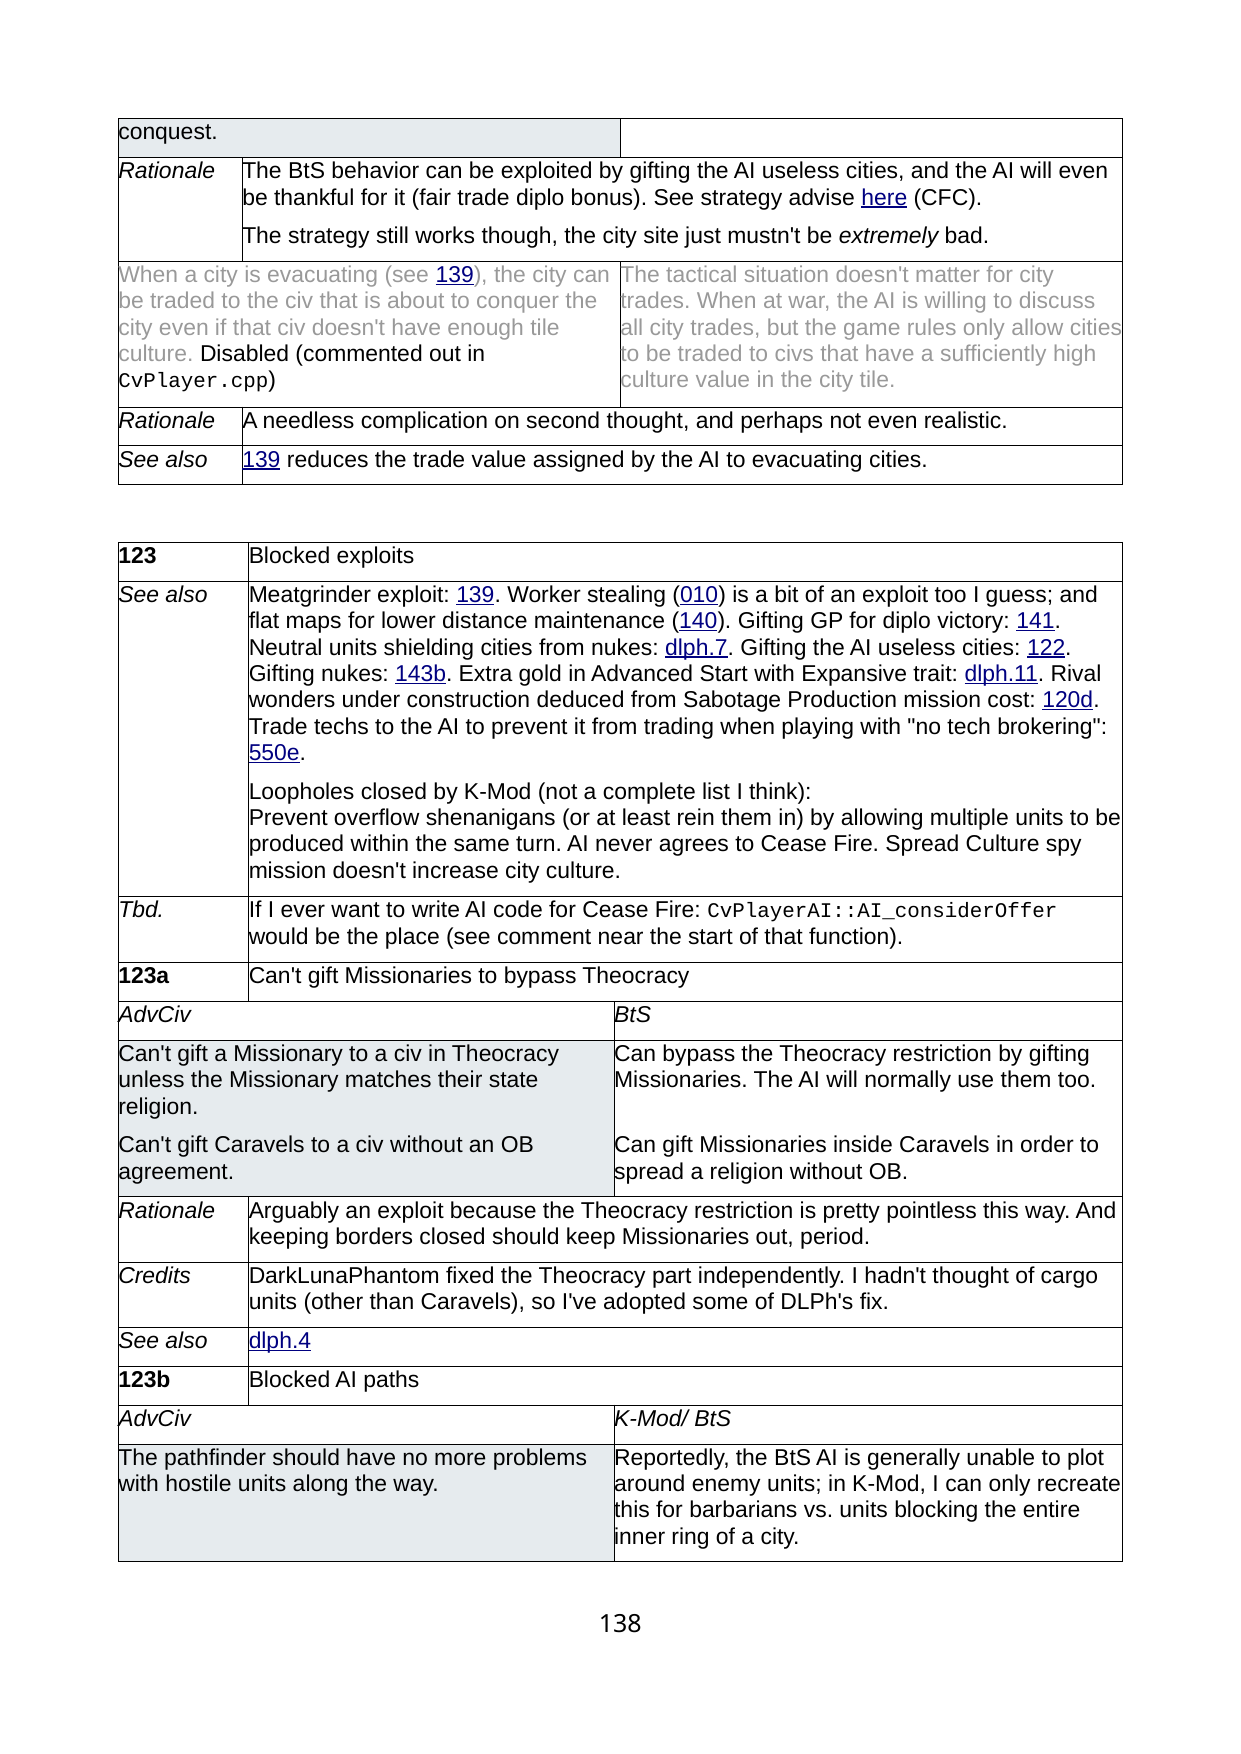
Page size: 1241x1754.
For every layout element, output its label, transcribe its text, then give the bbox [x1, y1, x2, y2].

table_header Blocked exploits [249, 543, 1122, 581]
table_cell Credits [119, 1263, 248, 1327]
table_cell See also [119, 1328, 248, 1366]
table_cell K-Mod/ BtS [615, 1406, 1122, 1443]
table_cell See also [119, 582, 248, 896]
table_cell The pathfinder should have no more problems with hostile units along the way. [119, 1445, 614, 1561]
table_header 123 [119, 543, 248, 581]
table_cell DarkLunaPhantom fixed the Theocracy part independently. I hadn't thought of cargo units (other than Caravels), so I've adopted some of DLPh's fix. [249, 1263, 1122, 1327]
table_cell Reportedly, the BtS AI is generally unable to plot around enemy units; in K-Mod, I can only recreate this for barbarians vs. units blocking the entire inner ring of a city. [615, 1445, 1122, 1561]
table_cell AdvCiv [119, 1406, 614, 1443]
table_cell If I ever want to write AI code for Cease Fire: CvPlayerAI::AI_considerOffer would be the place (see comment near the start of that function). [249, 897, 1122, 962]
table_cell See also [119, 446, 242, 484]
table_cell Rationale [119, 1197, 248, 1262]
table_cell 139 reduces the trade value assigned by the AI to evacuating cities. [243, 446, 1122, 484]
table_cell Can bypass the Theocracy restriction by gifting Missionaries. The AI will normally use them too. Can gift Missionaries inside Caravels in order to spread a religion without OB. [615, 1041, 1122, 1196]
table_cell [621, 119, 1122, 157]
table_cell conquest. [119, 119, 620, 157]
table_cell Meatgrinder exploit: 139. Worker stealing (010) is a bit of an exploit too I guess; and flat maps for lower distance maintenance (140). Gifting GP for diplo victory: 141. Neutral units shielding cities from nukes: dlph.7. Gifting the AI useless cities: 122. Gifting nukes: 143b. Extra gold in Advanced Start with Expansive trait: dlph.11. Rival wonders under construction deduced from Sabotage Production mission cost: 120d. Trade techs to the AI to prevent it from trading when playing with "no tech brokering": 550e. Loopholes closed by K-Mod (not a complete list I think): Prevent overflow shenanigans (or at least rein them in) by allowing multiple units to be produced within the same turn. AI never agrees to Cease Fire. Spread Culture spy mission doesn't increase city culture. [249, 582, 1122, 896]
table_cell When a city is evacuating (see 139), the city can be traded to the civ that is about to conquer the city even if that civ doesn't have enough tile culture. Disabled (commented out in CvPlayer.cpp) [119, 262, 620, 407]
table_cell Rationale [119, 408, 242, 445]
table_cell A needless complication on second thought, and perhaps not even realistic. [243, 408, 1122, 445]
table_cell Can't gift a Missionary to a civ in Theocracy unless the Missionary matches their state religion. Can't gift Caravels to a civ without an OB agreement. [119, 1041, 614, 1196]
table_cell dlph.4 [249, 1328, 1122, 1366]
table_cell Arguably an exploit because the Theocracy restriction is pretty pointless this way. And keeping borders closed should keep Missionaries out, period. [249, 1197, 1122, 1262]
table_cell Tbd. [119, 897, 248, 962]
table_cell Rationale [119, 158, 242, 261]
table_cell AdvCiv [119, 1002, 614, 1040]
table_cell Blocked AI paths [249, 1367, 1122, 1404]
table_cell Can't gift Missionaries to bypass Theocracy [249, 963, 1122, 1001]
table_cell The tactical situation doesn't matter for city trades. When at war, the AI is willing to discuss all city trades, but the game rules only allow cities to be traded to civs that have a sufficiently high culture value in the city tile. [621, 262, 1122, 407]
table_cell 123b [119, 1367, 248, 1404]
table_cell 123a [119, 963, 248, 1001]
table_cell BtS [615, 1002, 1122, 1040]
table_cell The BtS behavior can be exploited by gifting the AI useless cities, and the AI will even be thankful for it (fair trade diplo bonus). See strategy advise here (CFC). The strategy still works though, the city site just mustn't be extremely bad. [243, 158, 1122, 261]
